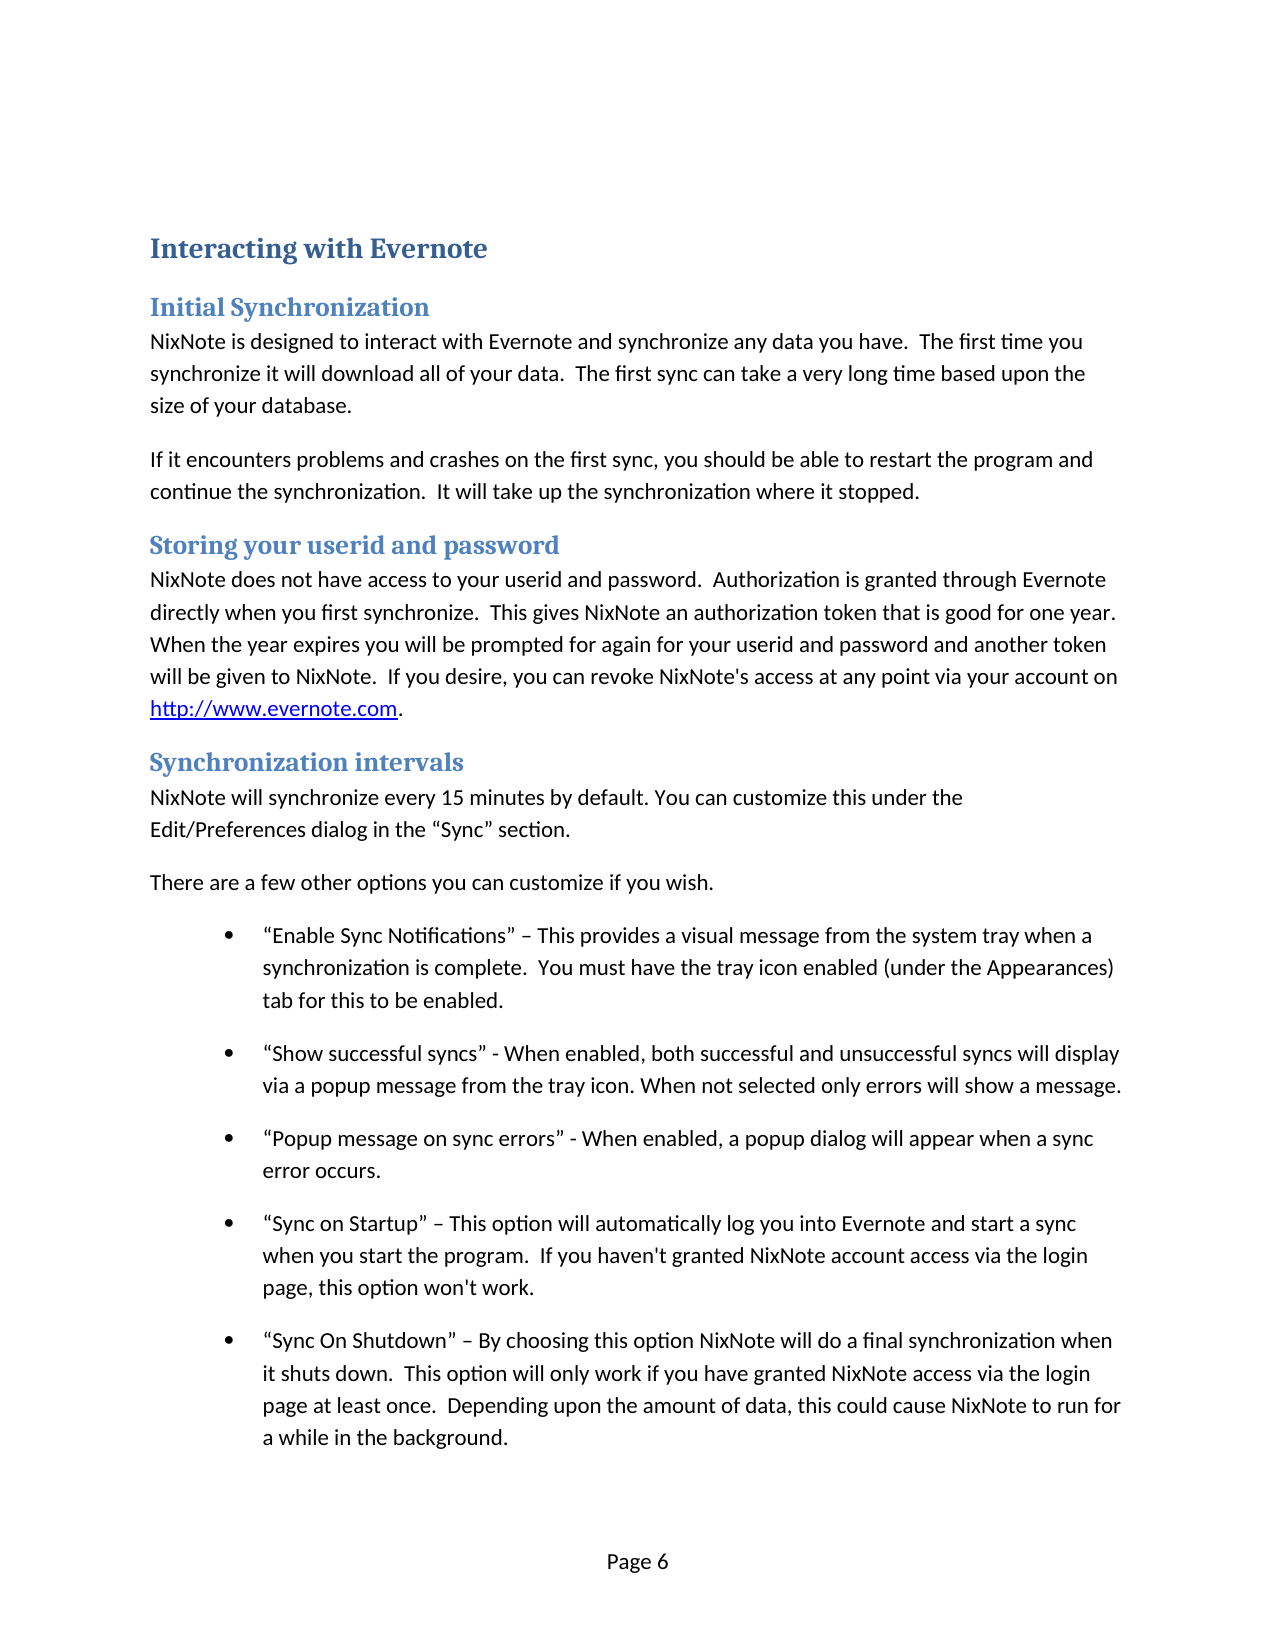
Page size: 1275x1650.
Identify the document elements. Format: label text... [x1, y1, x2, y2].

list “Show successful syncs” - When enabled, both successful and unsuccessful syncs will display via a popup message from the tray icon. When not selected only errors will show a message. [225, 1039, 1125, 1099]
text There are a few other options you can customize if you wish. [150, 868, 1125, 896]
text NixNote is designed to interact with Evernote and synchronize any data you have. The first time you synchronize it will download all of your data. The first sync can take a very long time based upon the size of your database. [150, 327, 1125, 420]
text If it encounters problems and crashes on the first sync, you should be able to restart the program and continue the synchronization. It will take up the synchronization where it stopped. [150, 445, 1125, 505]
list “Sync On Shutdown” – By choosing this option NixNote will do a final synchronization when it shuts down. This option will only work if you have granted NixNote access via the login page at least once. Depending upon the amount of data, this could cause NixNote to run for a while in the background. [225, 1327, 1125, 1451]
subtitle Interacting with Evernote [150, 232, 1125, 266]
list “Sync on Startup” – This option will automatically log you into Evernote and start a sync when you start the program. If you haven't granted NixNote account access via the login page, this option won't work. [225, 1209, 1125, 1302]
text NixNote does not have access to your userid and password. Authorization is granted through Evernote directly when you first synchronize. This gives NixNote an authorization token that is good for one year. When the year expires you will be prompted for again for your userid and password and another token will be given to NixNote. If you desire, you can revoke NixNote's access at any point via your account on http://www.evernote.com. [150, 566, 1125, 722]
subtitle Synchronization intervals [150, 747, 1125, 778]
subtitle Storing your userid and password [150, 530, 1125, 561]
list “Popup message on sync errors” - When enabled, a popup dialog will appear when a sync error occurs. [225, 1124, 1125, 1184]
subtitle Initial Synchronization [150, 292, 1125, 323]
list “Enable Sync Notifications” – This provides a visual message from the system tray when a synchronization is complete. You must have the tray icon enabled (under the Appearances) tab for this to be enabled. [225, 921, 1125, 1014]
text NixNote will synchronize every 15 minutes by default. You can customize this under the Edit/Preferences dialog in the “Sync” section. [150, 783, 1125, 843]
